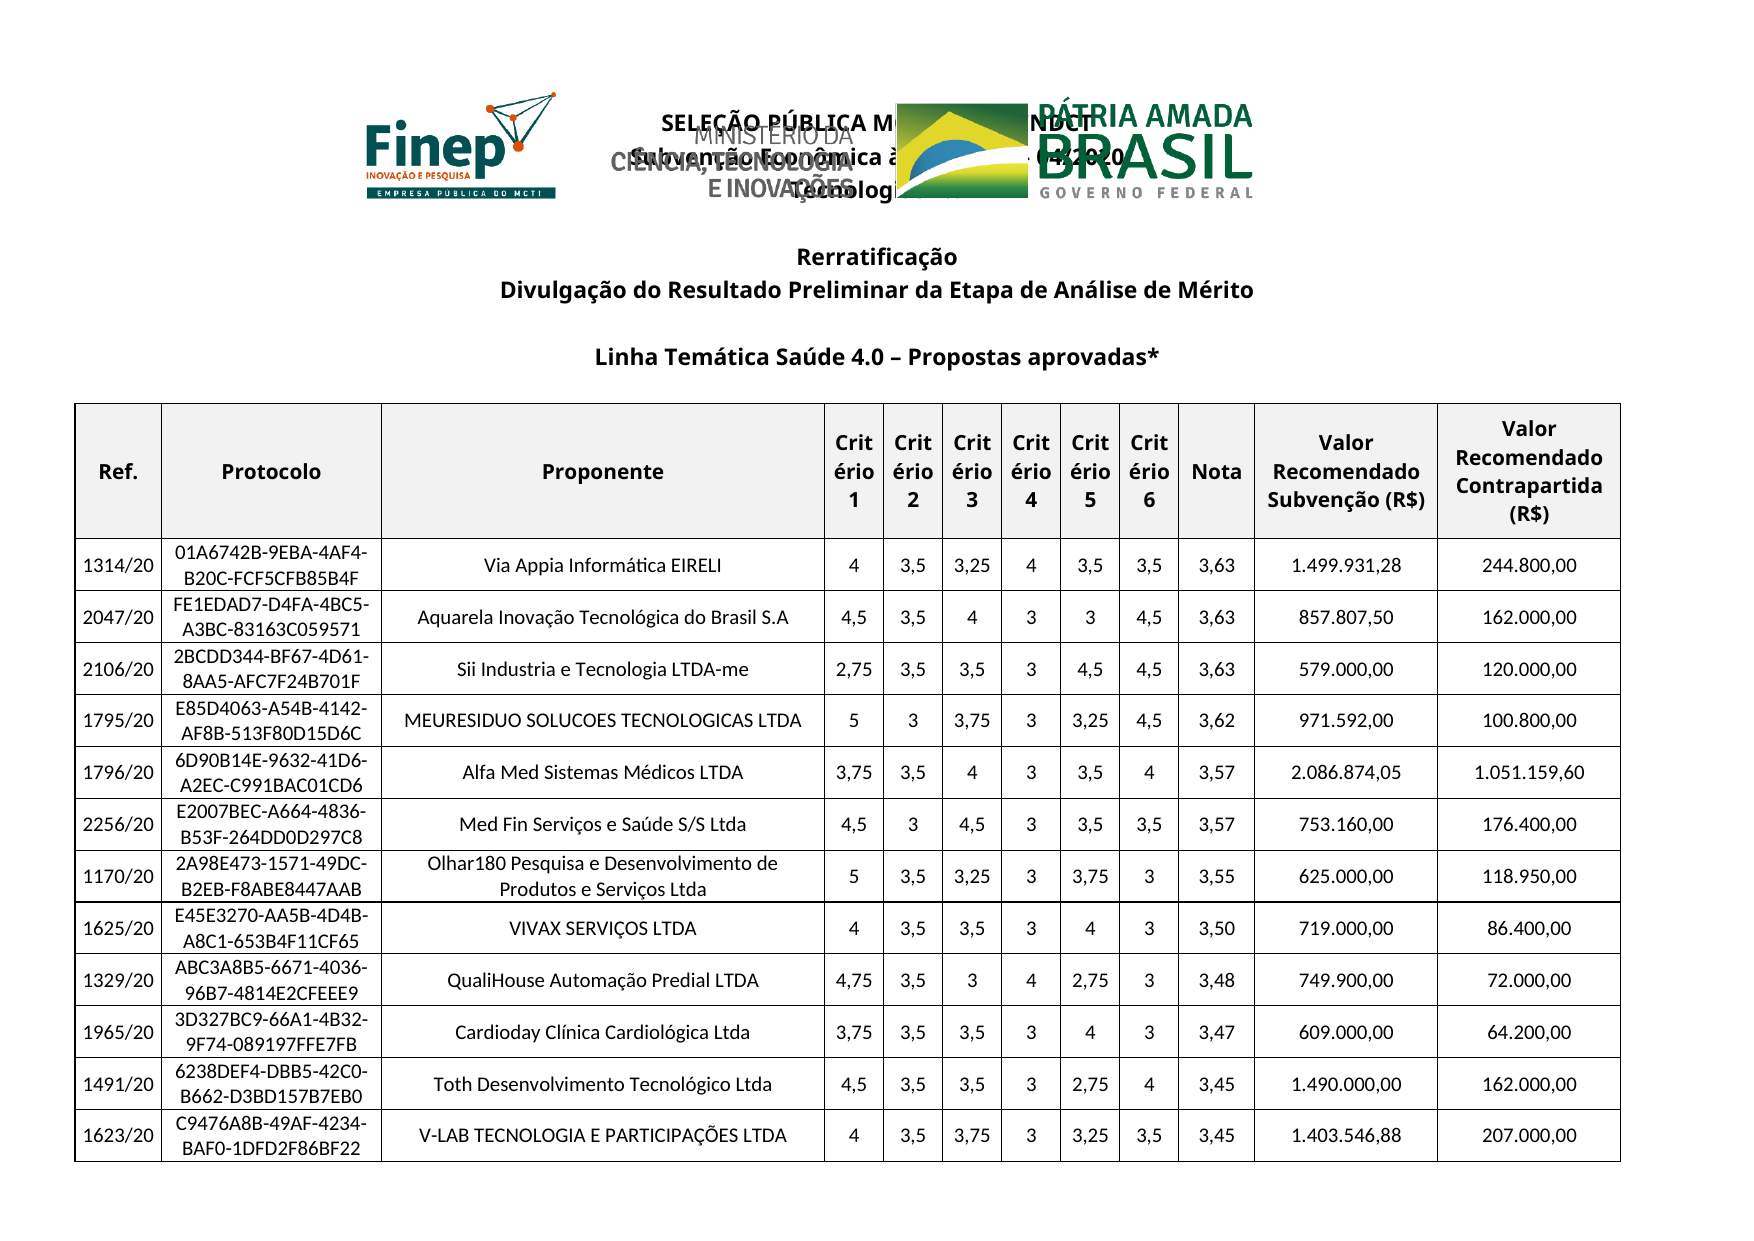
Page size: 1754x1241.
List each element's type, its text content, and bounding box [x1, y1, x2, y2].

table_cell 4 [825, 539, 883, 590]
table_cell 4,5 [943, 799, 1001, 849]
table_cell V-LAB TECNOLOGIA E PARTICIPAÇÕES LTDA [382, 1110, 824, 1161]
table_cell 4 [825, 1110, 883, 1161]
table_cell 4 [943, 591, 1001, 642]
table_cell 3,5 [943, 643, 1001, 694]
table_cell 3,5 [884, 539, 942, 590]
table_cell 1329/20 [76, 954, 161, 1005]
table_cell 3,75 [943, 695, 1001, 746]
table_cell 4,5 [825, 1058, 883, 1109]
table_cell 3,25 [943, 851, 1001, 901]
table_cell 1491/20 [76, 1058, 161, 1109]
table_cell 4,5 [825, 799, 883, 849]
table_cell 1.490.000,00 [1255, 1058, 1437, 1109]
table_cell 1796/20 [76, 747, 161, 798]
table_cell 3,75 [1061, 851, 1119, 901]
table_cell 4 [943, 747, 1001, 798]
table_cell 3,62 [1179, 695, 1254, 746]
table_cell 3 [943, 954, 1001, 1005]
table_cell 100.800,00 [1438, 695, 1620, 746]
table_header Ref. [76, 404, 161, 538]
table_cell 3,5 [943, 1058, 1001, 1109]
table_cell 719.000,00 [1255, 903, 1437, 953]
table_cell 4,5 [1120, 695, 1178, 746]
table_cell 3,5 [884, 643, 942, 694]
table_header Critério 2 [884, 404, 942, 538]
table_cell 3,63 [1179, 539, 1254, 590]
table_cell 3 [1002, 695, 1060, 746]
table_header Critério 6 [1120, 404, 1178, 538]
table_cell 3 [1002, 1058, 1060, 1109]
table_cell 2A98E473-1571-49DC-B2EB-F8ABE8447AAB [162, 851, 381, 901]
table_cell E85D4063-A54B-4142-AF8B-513F80D15D6C [162, 695, 381, 746]
table_header Critério 1 [825, 404, 883, 538]
table_cell 64.200,00 [1438, 1006, 1620, 1057]
table_cell 3 [1002, 799, 1060, 849]
table_cell 2,75 [1061, 954, 1119, 1005]
table_cell 72.000,00 [1438, 954, 1620, 1005]
table_cell 1.051.159,60 [1438, 747, 1620, 798]
table_cell 3,5 [1061, 539, 1119, 590]
table_cell 3 [1120, 954, 1178, 1005]
table_cell 2BCDD344-BF67-4D61-8AA5-AFC7F24B701F [162, 643, 381, 694]
table_header Protocolo [162, 404, 381, 538]
table_cell 3,5 [884, 954, 942, 1005]
table_cell 1.403.546,88 [1255, 1110, 1437, 1161]
table_cell E45E3270-AA5B-4D4B-A8C1-653B4F11CF65 [162, 903, 381, 953]
table_cell 3,45 [1179, 1110, 1254, 1161]
table_cell ABC3A8B5-6671-4036-96B7-4814E2CFEEE9 [162, 954, 381, 1005]
table_cell E2007BEC-A664-4836-B53F-264DD0D297C8 [162, 799, 381, 849]
table_cell 3,25 [943, 539, 1001, 590]
table_cell 3,5 [1120, 539, 1178, 590]
table_cell MEURESIDUO SOLUCOES TECNOLOGICAS LTDA [382, 695, 824, 746]
table_cell 4,5 [1061, 643, 1119, 694]
table_cell 1314/20 [76, 539, 161, 590]
table_cell 3 [884, 799, 942, 849]
table_header Proponente [382, 404, 824, 538]
table_cell 749.900,00 [1255, 954, 1437, 1005]
table_cell 3,47 [1179, 1006, 1254, 1057]
table_cell 3,5 [1061, 747, 1119, 798]
table_cell 1795/20 [76, 695, 161, 746]
table_cell 609.000,00 [1255, 1006, 1437, 1057]
table_header Valor Recomendado Contrapartida (R$) [1438, 404, 1620, 538]
table_cell 6238DEF4-DBB5-42C0-B662-D3BD157B7EB0 [162, 1058, 381, 1109]
table_cell 3 [1120, 903, 1178, 953]
table_cell 4 [1061, 903, 1119, 953]
table_cell 244.800,00 [1438, 539, 1620, 590]
table_cell 2,75 [825, 643, 883, 694]
table_cell 162.000,00 [1438, 1058, 1620, 1109]
table_cell 3,5 [884, 591, 942, 642]
table_cell 3 [1120, 851, 1178, 901]
table_cell 3,57 [1179, 747, 1254, 798]
table_cell Toth Desenvolvimento Tecnológico Ltda [382, 1058, 824, 1109]
table_header Nota [1179, 404, 1254, 538]
table_cell 3,25 [1061, 1110, 1119, 1161]
table_cell 3,5 [943, 1006, 1001, 1057]
table_cell Cardioday Clínica Cardiológica Ltda [382, 1006, 824, 1057]
table_cell Sii Industria e Tecnologia LTDA-me [382, 643, 824, 694]
table_cell 625.000,00 [1255, 851, 1437, 901]
table_cell 3 [1120, 1006, 1178, 1057]
table_cell 3,75 [943, 1110, 1001, 1161]
table_cell 3 [1002, 591, 1060, 642]
table_cell 3,5 [884, 1058, 942, 1109]
table_cell 6D90B14E-9632-41D6-A2EC-C991BAC01CD6 [162, 747, 381, 798]
table_cell 3,5 [884, 851, 942, 901]
table_cell 4 [1061, 1006, 1119, 1057]
table_cell 1623/20 [76, 1110, 161, 1161]
table_cell 4 [1120, 1058, 1178, 1109]
table_cell 3,57 [1179, 799, 1254, 849]
table_cell VIVAX SERVIÇOS LTDA [382, 903, 824, 953]
table_cell 579.000,00 [1255, 643, 1437, 694]
table_cell 3,5 [884, 1006, 942, 1057]
table_cell 3,75 [825, 1006, 883, 1057]
table_header Critério 3 [943, 404, 1001, 538]
table_cell 3,5 [943, 903, 1001, 953]
table_cell 2,75 [1061, 1058, 1119, 1109]
table_cell Alfa Med Sistemas Médicos LTDA [382, 747, 824, 798]
table_cell Aquarela Inovação Tecnológica do Brasil S.A [382, 591, 824, 642]
table_cell 176.400,00 [1438, 799, 1620, 849]
table_cell 4 [1002, 954, 1060, 1005]
table_cell 3,25 [1061, 695, 1119, 746]
table_cell 1965/20 [76, 1006, 161, 1057]
table_cell 753.160,00 [1255, 799, 1437, 849]
table_cell 3,55 [1179, 851, 1254, 901]
table_cell 2047/20 [76, 591, 161, 642]
table_cell 3,5 [1120, 1110, 1178, 1161]
table_cell 86.400,00 [1438, 903, 1620, 953]
table_cell 971.592,00 [1255, 695, 1437, 746]
table_cell 3,63 [1179, 643, 1254, 694]
table_header Valor Recomendado Subvenção (R$) [1255, 404, 1437, 538]
table_cell 4,75 [825, 954, 883, 1005]
table_cell 118.950,00 [1438, 851, 1620, 901]
table_cell 2106/20 [76, 643, 161, 694]
table_cell 3,50 [1179, 903, 1254, 953]
table_cell C9476A8B-49AF-4234-BAF0-1DFD2F86BF22 [162, 1110, 381, 1161]
table_cell 3,5 [884, 1110, 942, 1161]
table_cell 4,5 [1120, 643, 1178, 694]
table_cell 3 [1061, 591, 1119, 642]
table_cell 3,63 [1179, 591, 1254, 642]
table_header Critério 4 [1002, 404, 1060, 538]
table_cell 857.807,50 [1255, 591, 1437, 642]
table_cell FE1EDAD7-D4FA-4BC5-A3BC-83163C059571 [162, 591, 381, 642]
table_cell 3 [1002, 1110, 1060, 1161]
table_cell 162.000,00 [1438, 591, 1620, 642]
table_cell 3,45 [1179, 1058, 1254, 1109]
table_cell 207.000,00 [1438, 1110, 1620, 1161]
table_cell 3,75 [825, 747, 883, 798]
table_cell 3D327BC9-66A1-4B32-9F74-089197FFE7FB [162, 1006, 381, 1057]
table_cell 5 [825, 851, 883, 901]
table_cell 3 [1002, 643, 1060, 694]
table_cell 4 [825, 903, 883, 953]
table_cell 4 [1120, 747, 1178, 798]
table_cell Via Appia Informática EIRELI [382, 539, 824, 590]
table_cell 3,5 [1120, 799, 1178, 849]
table_cell 4,5 [1120, 591, 1178, 642]
table_cell 1170/20 [76, 851, 161, 901]
table_cell 4 [1002, 539, 1060, 590]
table_cell 3,48 [1179, 954, 1254, 1005]
table_cell 1.499.931,28 [1255, 539, 1437, 590]
table_cell 3 [1002, 747, 1060, 798]
table_cell 1625/20 [76, 903, 161, 953]
table_cell Olhar180 Pesquisa e Desenvolvimento de Produtos e Serviços Ltda [382, 851, 824, 901]
table_cell 3,5 [884, 903, 942, 953]
table_cell 3 [1002, 903, 1060, 953]
table_header Critério 5 [1061, 404, 1119, 538]
table_cell 3 [1002, 851, 1060, 901]
table_cell 3 [1002, 1006, 1060, 1057]
table_cell 4,5 [825, 591, 883, 642]
table_cell 2.086.874,05 [1255, 747, 1437, 798]
table_cell 3,5 [1061, 799, 1119, 849]
table_cell 5 [825, 695, 883, 746]
table_cell 3 [884, 695, 942, 746]
table_cell Med Fin Serviços e Saúde S/S Ltda [382, 799, 824, 849]
table_cell 01A6742B-9EBA-4AF4-B20C-FCF5CFB85B4F [162, 539, 381, 590]
table_cell QualiHouse Automação Predial LTDA [382, 954, 824, 1005]
table_cell 2256/20 [76, 799, 161, 849]
table_cell 3,5 [884, 747, 942, 798]
table_cell 120.000,00 [1438, 643, 1620, 694]
